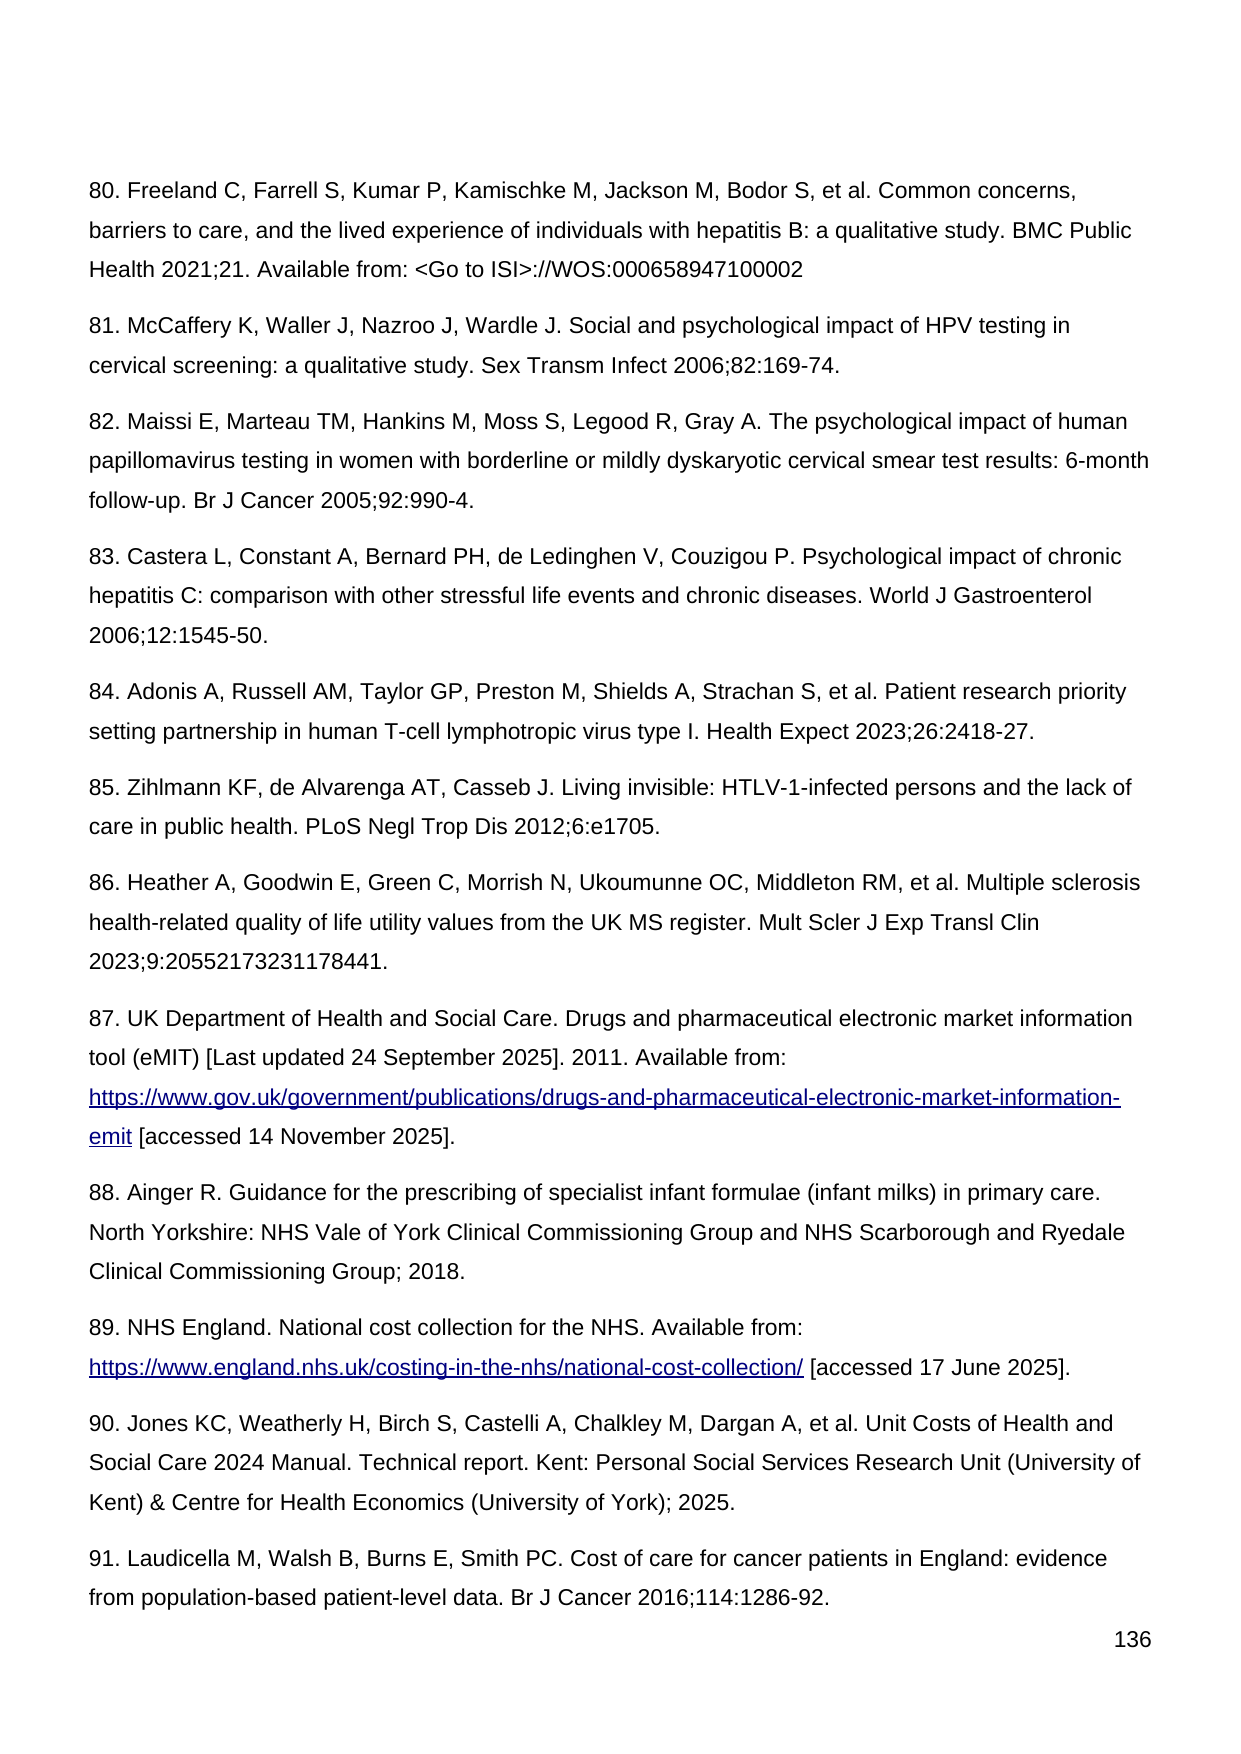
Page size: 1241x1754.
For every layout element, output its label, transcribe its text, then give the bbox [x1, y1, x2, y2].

text 81. McCaffery K, Waller J, Nazroo J, Wardle J. Social and psychological impact of HPV testing in cervical screening: a qualitative study. Sex Transm Infect 2006;82:169-74. [89, 312, 1152, 378]
text 86. Heather A, Goodwin E, Green C, Morrish N, Ukoumunne OC, Middleton RM, et al. Multiple sclerosis health-related quality of life utility values from the UK MS register. Mult Scler J Exp Transl Clin 2023;9:20552173231178441. [89, 869, 1152, 975]
text 85. Zihlmann KF, de Alvarenga AT, Casseb J. Living invisible: HTLV-1-infected persons and the lack of care in public health. PLoS Negl Trop Dis 2012;6:e1705. [89, 774, 1152, 839]
text 88. Ainger R. Guidance for the prescribing of specialist infant formulae (infant milks) in primary care. North Yorkshire: NHS Vale of York Clinical Commissioning Group and NHS Scarborough and Ryedale Clinical Commissioning Group; 2018. [89, 1179, 1152, 1284]
text 91. Laudicella M, Walsh B, Burns E, Smith PC. Cost of care for cancer patients in England: evidence from population-based patient-level data. Br J Cancer 2016;114:1286-92. [89, 1545, 1152, 1611]
text 89. NHS England. National cost collection for the NHS. Available from: https://www.england.nhs.uk/costing-in-the-nhs/national-cost-collection/ [accessed 17 June 2025]. [89, 1314, 1152, 1380]
text 84. Adonis A, Russell AM, Taylor GP, Preston M, Shields A, Strachan S, et al. Patient research priority setting partnership in human T-cell lymphotropic virus type I. Health Expect 2023;26:2418-27. [89, 678, 1152, 744]
text 82. Maissi E, Marteau TM, Hankins M, Moss S, Legood R, Gray A. The psychological impact of human papillomavirus testing in women with borderline or mildly dyskaryotic cervical smear test results: 6-month follow-up. Br J Cancer 2005;92:990-4. [89, 408, 1152, 513]
text 83. Castera L, Constant A, Bernard PH, de Ledinghen V, Couzigou P. Psychological impact of chronic hepatitis C: comparison with other stressful life events and chronic diseases. World J Gastroenterol 2006;12:1545-50. [89, 543, 1152, 648]
text 80. Freeland C, Farrell S, Kumar P, Kamischke M, Jackson M, Bodor S, et al. Common concerns, barriers to care, and the lived experience of individuals with hepatitis B: a qualitative study. BMC Public Health 2021;21. Available from: <Go to ISI>://WOS:000658947100002 [89, 177, 1152, 282]
text 90. Jones KC, Weatherly H, Birch S, Castelli A, Chalkley M, Dargan A, et al. Unit Costs of Health and Social Care 2024 Manual. Technical report. Kent: Personal Social Services Research Unit (University of Kent) & Centre for Health Economics (University of York); 2025. [89, 1410, 1152, 1515]
text 87. UK Department of Health and Social Care. Drugs and pharmaceutical electronic market information tool (eMIT) [Last updated 24 September 2025]. 2011. Available from: https://www.gov.uk/government/publications/drugs-and-pharmaceutical-electronic-market-information-emit [accessed 14 November 2025]. [89, 1004, 1152, 1149]
